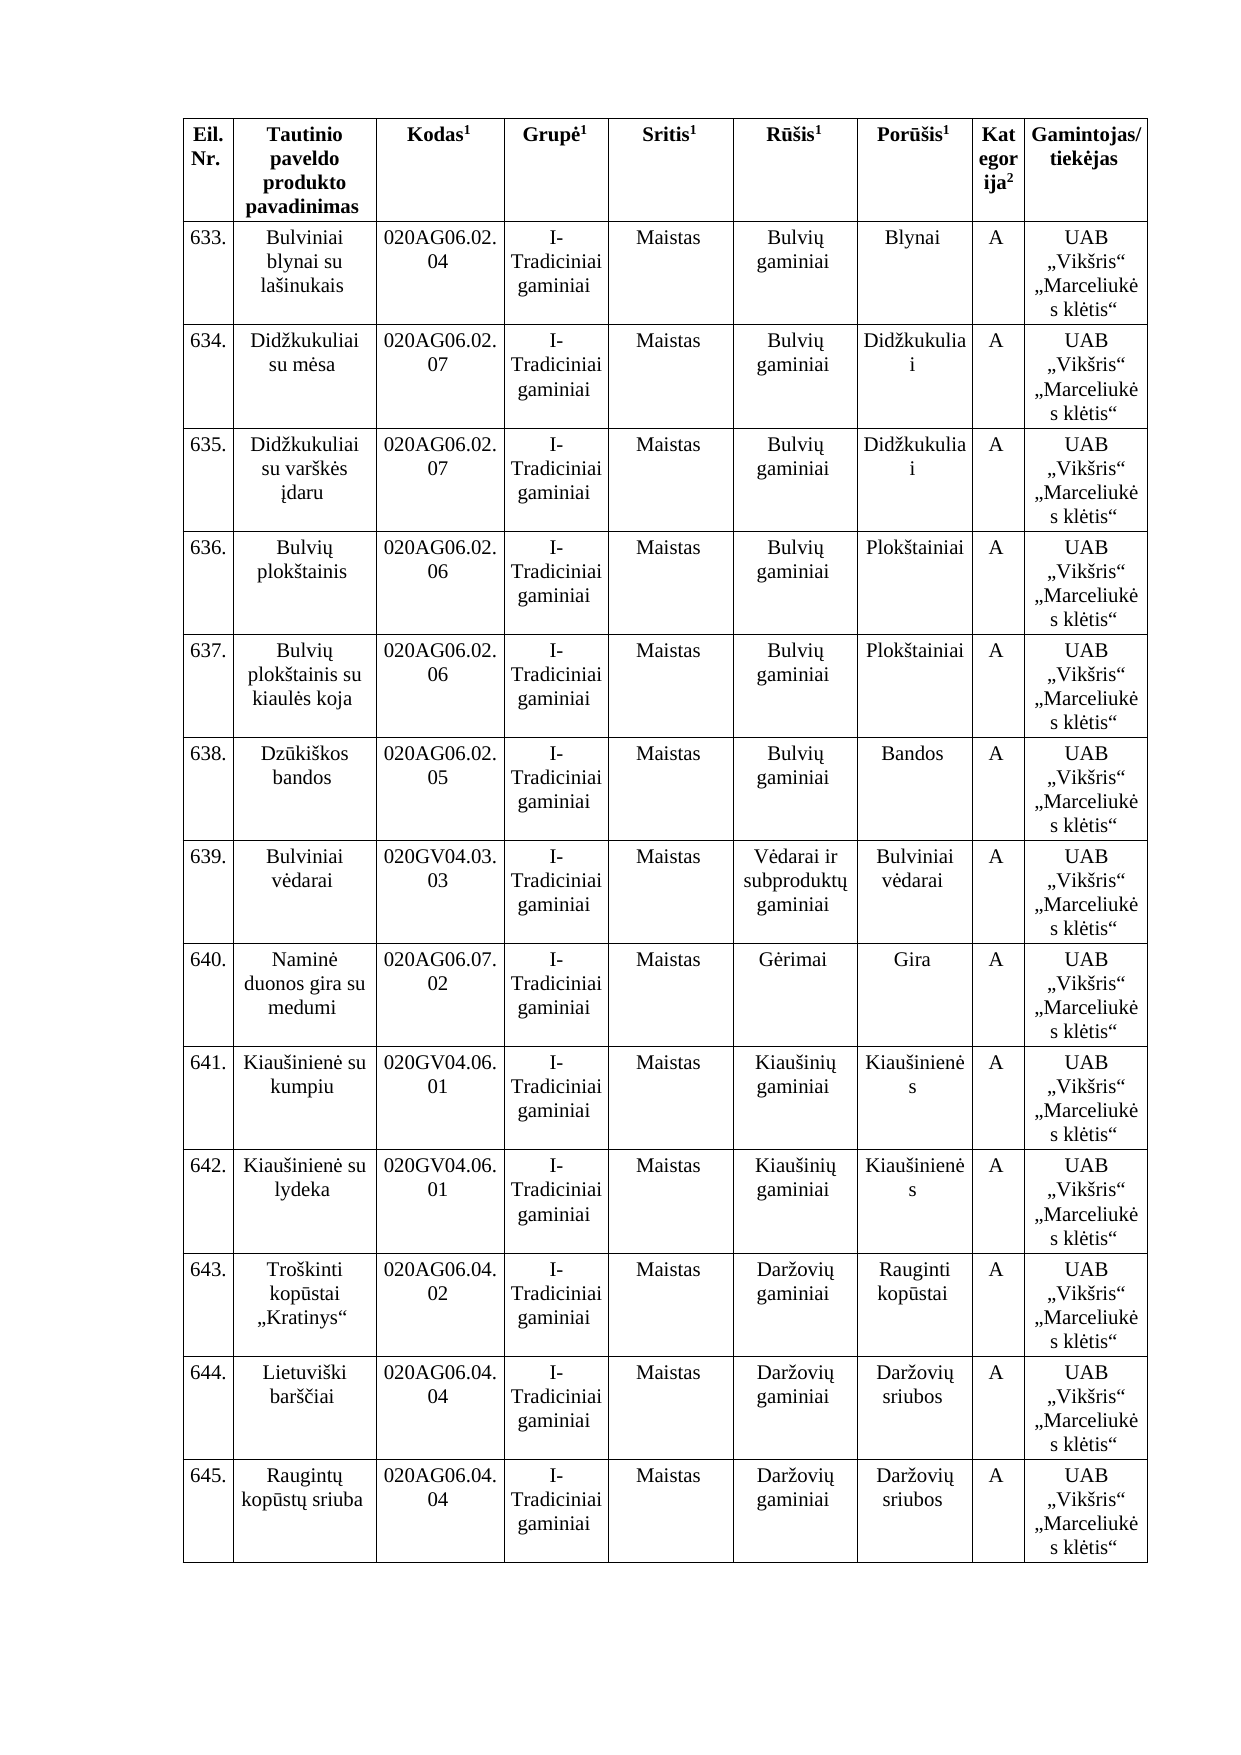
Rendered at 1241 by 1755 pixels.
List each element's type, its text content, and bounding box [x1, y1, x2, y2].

table_cell Bulvių gaminiai [734, 325, 857, 427]
table_cell Kiaušinienės [858, 1047, 972, 1149]
table_cell Maistas [609, 1047, 733, 1149]
table_cell 020AG06.02.06 [377, 635, 504, 737]
table_cell A [973, 635, 1024, 737]
table_cell Daržovių sriubos [858, 1460, 972, 1562]
table_cell Bulvių gaminiai [734, 222, 857, 324]
table_cell Maistas [609, 635, 733, 737]
table_cell A [973, 1357, 1024, 1459]
table_cell Maistas [609, 429, 733, 531]
table_cell Bulvių gaminiai [734, 738, 857, 840]
table_header Sritis1 [609, 119, 733, 221]
table_cell A [973, 738, 1024, 840]
table_cell A [973, 325, 1024, 427]
table_header Tautinio paveldo produkto pavadinimas [234, 119, 376, 221]
table_cell Didžkukuliai su varškės įdaru [234, 429, 376, 531]
table_cell A [973, 1460, 1024, 1562]
table_header Gamintojas/ tiekėjas [1025, 119, 1147, 221]
table_cell UAB „Vikšris“ „Marceliukės klėtis“ [1025, 1254, 1147, 1356]
table_cell A [973, 1150, 1024, 1252]
table_cell I-Tradiciniai gaminiai [505, 738, 608, 840]
table_cell 636. [184, 532, 233, 634]
table_cell 645. [184, 1460, 233, 1562]
table_cell A [973, 532, 1024, 634]
table_cell Kiaušinienės [858, 1150, 972, 1252]
table_cell 020AG06.04.02 [377, 1254, 504, 1356]
table_cell 020GV04.06.01 [377, 1047, 504, 1149]
table_cell UAB „Vikšris“ „Marceliukės klėtis“ [1025, 635, 1147, 737]
table_cell 634. [184, 325, 233, 427]
table_cell 644. [184, 1357, 233, 1459]
table_cell Daržovių gaminiai [734, 1254, 857, 1356]
table_cell Maistas [609, 325, 733, 427]
table_cell I-Tradiciniai gaminiai [505, 325, 608, 427]
table_cell Maistas [609, 1254, 733, 1356]
table_cell Raugintų kopūstų sriuba [234, 1460, 376, 1562]
table_header Eil. Nr. [184, 119, 233, 221]
table_cell Bulvių gaminiai [734, 635, 857, 737]
table_cell I-Tradiciniai gaminiai [505, 1357, 608, 1459]
table_cell Bulvių plokštainis su kiaulės koja [234, 635, 376, 737]
table_cell Lietuviški barščiai [234, 1357, 376, 1459]
table_cell I-Tradiciniai gaminiai [505, 635, 608, 737]
table_cell I-Tradiciniai gaminiai [505, 222, 608, 324]
table_cell Maistas [609, 222, 733, 324]
table_cell 635. [184, 429, 233, 531]
table_cell 633. [184, 222, 233, 324]
table_cell Maistas [609, 841, 733, 943]
table_cell 020AG06.02.07 [377, 429, 504, 531]
table_cell A [973, 841, 1024, 943]
table_cell Daržovių gaminiai [734, 1460, 857, 1562]
table_cell Kiaušinių gaminiai [734, 1150, 857, 1252]
table_cell Troškinti kopūstai „Kratinys“ [234, 1254, 376, 1356]
table_cell 020AG06.02.05 [377, 738, 504, 840]
table_cell Maistas [609, 1150, 733, 1252]
table_cell A [973, 1254, 1024, 1356]
table_cell A [973, 222, 1024, 324]
table_cell A [973, 944, 1024, 1046]
table_cell UAB „Vikšris“ „Marceliukės klėtis“ [1025, 1047, 1147, 1149]
table_cell Bulvių gaminiai [734, 532, 857, 634]
table_cell Gira [858, 944, 972, 1046]
table_cell Naminė duonos gira su medumi [234, 944, 376, 1046]
table_cell I-Tradiciniai gaminiai [505, 1047, 608, 1149]
table_cell Daržovių sriubos [858, 1357, 972, 1459]
table_cell Vėdarai ir subproduktų gaminiai [734, 841, 857, 943]
table_cell 642. [184, 1150, 233, 1252]
table_header Grupė1 [505, 119, 608, 221]
table_cell 020GV04.06.01 [377, 1150, 504, 1252]
table_cell UAB „Vikšris“ „Marceliukės klėtis“ [1025, 1460, 1147, 1562]
table_cell UAB „Vikšris“ „Marceliukės klėtis“ [1025, 532, 1147, 634]
table_cell Didžkukuliai su mėsa [234, 325, 376, 427]
table_cell Bulviniai vėdarai [858, 841, 972, 943]
table_cell I-Tradiciniai gaminiai [505, 429, 608, 531]
table_cell UAB „Vikšris“ „Marceliukės klėtis“ [1025, 738, 1147, 840]
table_cell 020AG06.02.06 [377, 532, 504, 634]
table_cell UAB „Vikšris“ „Marceliukės klėtis“ [1025, 1357, 1147, 1459]
table_cell Dzūkiškos bandos [234, 738, 376, 840]
table_cell UAB „Vikšris“ „Marceliukės klėtis“ [1025, 222, 1147, 324]
table_cell UAB „Vikšris“ „Marceliukės klėtis“ [1025, 325, 1147, 427]
table_cell 640. [184, 944, 233, 1046]
table_cell 020AG06.07.02 [377, 944, 504, 1046]
table_cell Rauginti kopūstai [858, 1254, 972, 1356]
table_cell 638. [184, 738, 233, 840]
table_cell Kiaušinienė su lydeka [234, 1150, 376, 1252]
table_header Porūšis1 [858, 119, 972, 221]
table_cell Blynai [858, 222, 972, 324]
table_cell UAB „Vikšris“ „Marceliukės klėtis“ [1025, 429, 1147, 531]
table_cell 643. [184, 1254, 233, 1356]
table_cell Plokštainiai [858, 532, 972, 634]
table_cell 639. [184, 841, 233, 943]
table_cell I-Tradiciniai gaminiai [505, 1150, 608, 1252]
table_cell 020AG06.04.04 [377, 1460, 504, 1562]
table_cell Maistas [609, 1357, 733, 1459]
table_cell Maistas [609, 1460, 733, 1562]
table_cell Bulviniai blynai su lašinukais [234, 222, 376, 324]
table_cell 020AG06.02.04 [377, 222, 504, 324]
table_cell I-Tradiciniai gaminiai [505, 1254, 608, 1356]
table_cell 637. [184, 635, 233, 737]
table_cell 020AG06.02.07 [377, 325, 504, 427]
table_cell Didžkukuliai [858, 325, 972, 427]
table_cell Bulviniai vėdarai [234, 841, 376, 943]
table_cell Bandos [858, 738, 972, 840]
table_cell Maistas [609, 738, 733, 840]
table_cell A [973, 1047, 1024, 1149]
table_cell I-Tradiciniai gaminiai [505, 944, 608, 1046]
table_cell Bulvių plokštainis [234, 532, 376, 634]
table_cell Kiaušinienė su kumpiu [234, 1047, 376, 1149]
table_cell Daržovių gaminiai [734, 1357, 857, 1459]
table_cell Gėrimai [734, 944, 857, 1046]
table_cell Maistas [609, 944, 733, 1046]
table_cell 641. [184, 1047, 233, 1149]
table_cell Plokštainiai [858, 635, 972, 737]
table_cell UAB „Vikšris“ „Marceliukės klėtis“ [1025, 1150, 1147, 1252]
table_cell I-Tradiciniai gaminiai [505, 532, 608, 634]
table_header Kategorija2 [973, 119, 1024, 221]
table_cell I-Tradiciniai gaminiai [505, 841, 608, 943]
table_header Kodas1 [377, 119, 504, 221]
table_cell 020AG06.04.04 [377, 1357, 504, 1459]
table_cell UAB „Vikšris“ „Marceliukės klėtis“ [1025, 944, 1147, 1046]
table_cell Maistas [609, 532, 733, 634]
table_cell I-Tradiciniai gaminiai [505, 1460, 608, 1562]
table_cell Didžkukuliai [858, 429, 972, 531]
table_cell 020GV04.03.03 [377, 841, 504, 943]
table_cell UAB „Vikšris“ „Marceliukės klėtis“ [1025, 841, 1147, 943]
table_header Rūšis1 [734, 119, 857, 221]
table_cell Bulvių gaminiai [734, 429, 857, 531]
table_cell A [973, 429, 1024, 531]
table_cell Kiaušinių gaminiai [734, 1047, 857, 1149]
